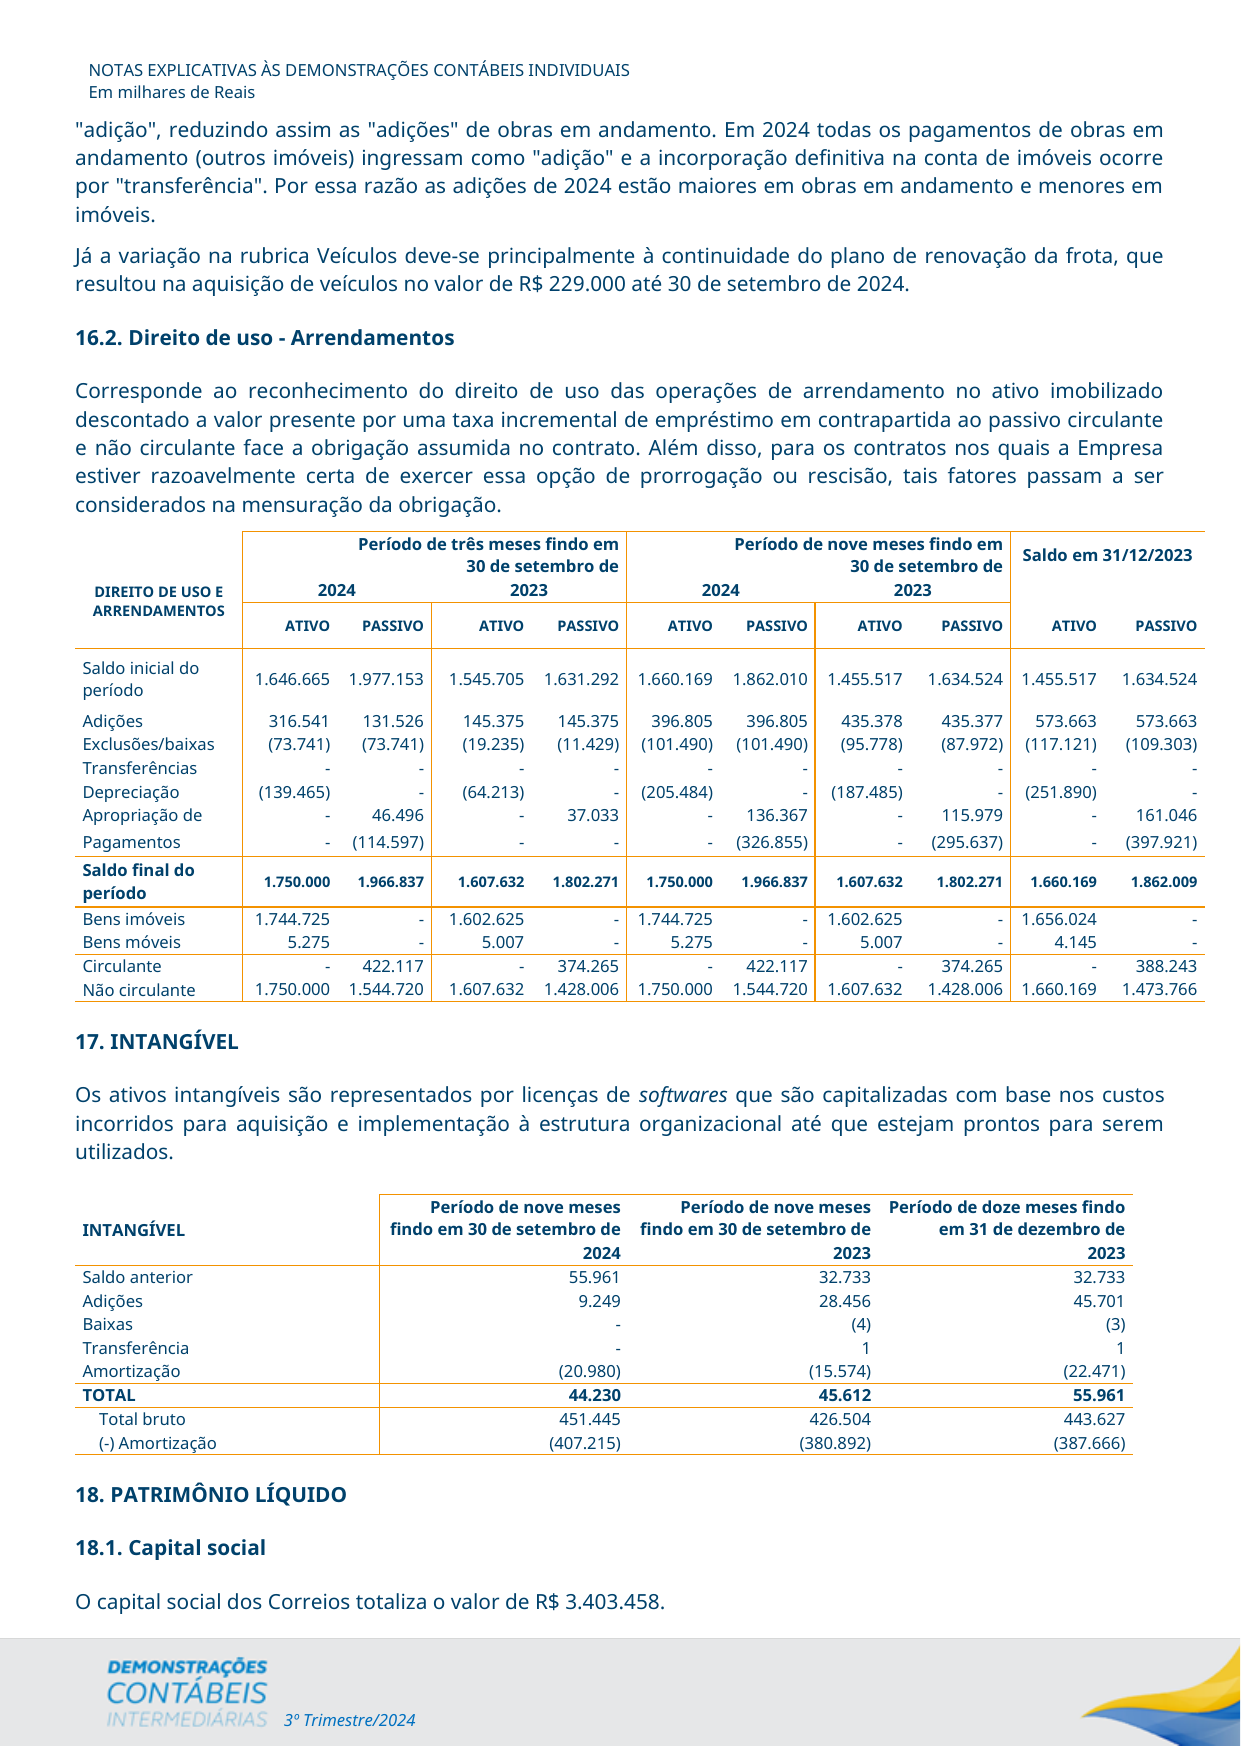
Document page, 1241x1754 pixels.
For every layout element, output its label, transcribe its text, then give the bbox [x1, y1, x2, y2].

table_cell 1.802.271 [531, 857, 626, 906]
table_cell 136.367 [720, 804, 814, 827]
subtitle PATRIMÔNIO LÍQUIDO [75, 1480, 1165, 1508]
table_cell - [1011, 804, 1104, 827]
table_cell - [910, 780, 1010, 803]
table_cell (15.574) [628, 1359, 878, 1383]
table_cell PASSIVO [531, 603, 626, 648]
table_cell (95.778) [816, 733, 910, 756]
table_cell 2023 [878, 1241, 1132, 1264]
table_cell Depreciação [75, 780, 242, 803]
table_header Período de nove meses findo em 30 de setembro de [380, 1195, 628, 1241]
table_cell - [531, 827, 626, 856]
table_cell 396.805 [720, 709, 814, 733]
subtitle Capital social [75, 1533, 1165, 1562]
table_cell - [910, 908, 1010, 930]
table_cell Pagamentos [75, 827, 242, 856]
table_cell (3) [878, 1312, 1132, 1336]
table_cell - [337, 756, 431, 780]
table_cell 374.265 [531, 955, 626, 977]
table_cell 45.701 [878, 1288, 1132, 1312]
table_cell - [816, 955, 910, 977]
table_cell 5.275 [243, 930, 337, 954]
table_cell (19.235) [432, 733, 531, 756]
table_cell Baixas [75, 1312, 379, 1336]
table_cell PASSIVO [337, 603, 431, 648]
table_cell ATIVO [816, 603, 910, 648]
table_cell - [1104, 930, 1204, 954]
table_cell 422.117 [720, 955, 814, 977]
table_cell - [432, 756, 531, 780]
table_cell - [1011, 955, 1104, 977]
table_cell 55.961 [878, 1384, 1132, 1407]
table_cell 46.496 [337, 804, 431, 827]
table_cell (109.303) [1104, 733, 1204, 756]
table_cell 32.733 [878, 1266, 1132, 1288]
table_cell Saldo anterior [75, 1266, 379, 1288]
table_cell Amortização [75, 1359, 379, 1383]
subtitle Direito de uso - Arrendamentos [75, 323, 1165, 351]
table_cell TOTAL [75, 1384, 379, 1407]
table_cell 2024 [243, 578, 431, 602]
table_cell 1.750.000 [243, 978, 337, 1001]
table_cell 5.007 [432, 930, 531, 954]
table_cell 1.602.625 [816, 908, 910, 930]
table_cell - [627, 955, 720, 977]
table_cell - [337, 780, 431, 803]
table_cell [1011, 578, 1204, 602]
table_cell - [816, 804, 910, 827]
text Os ativos intangíveis são representados por licenças de softwares que são capitalizadas com base nos custos incorridos para aquisição e implementação à estrutura organizacional até que estejam prontos para serem utilizados. [75, 1081, 1165, 1166]
table_cell - [1011, 756, 1104, 780]
table_cell 5.275 [627, 930, 720, 954]
table_cell (73.741) [337, 733, 431, 756]
table_cell 1.966.837 [720, 857, 814, 906]
table_cell 1.634.524 [1104, 649, 1204, 709]
table_cell 1.455.517 [816, 649, 910, 709]
table_cell 1.862.009 [1104, 857, 1204, 906]
table_cell ATIVO [627, 603, 720, 648]
table_cell - [531, 930, 626, 954]
table_cell 374.265 [910, 955, 1010, 977]
table_cell (20.980) [380, 1359, 628, 1383]
table_cell (-) Amortização [75, 1430, 379, 1454]
table_cell - [627, 827, 720, 856]
table_cell - [531, 756, 626, 780]
table_cell Transferências [75, 756, 242, 780]
table_cell 1.544.720 [337, 978, 431, 1001]
table_cell 2023 [815, 578, 1010, 602]
table_cell 435.378 [816, 709, 910, 733]
table_cell 55.961 [380, 1266, 628, 1288]
table_cell - [531, 780, 626, 803]
table_cell - [337, 930, 431, 954]
table_cell (4) [628, 1312, 878, 1336]
table_cell (87.972) [910, 733, 1010, 756]
table_cell ATIVO [432, 603, 531, 648]
table_cell Exclusões/baixas [75, 733, 242, 756]
table_cell 1.750.000 [243, 857, 337, 906]
table_cell - [380, 1336, 628, 1359]
table_cell 1.634.524 [910, 649, 1010, 709]
table_cell 1.607.632 [432, 857, 531, 906]
table_cell - [243, 756, 337, 780]
table_cell 1.744.725 [627, 908, 720, 930]
table_cell 316.541 [243, 709, 337, 733]
table_cell (326.855) [720, 827, 814, 856]
table_cell - [627, 756, 720, 780]
table_cell 1 [878, 1336, 1132, 1359]
table_cell 1.660.169 [627, 649, 720, 709]
table_cell 1.750.000 [627, 857, 720, 906]
table_cell 45.612 [628, 1384, 878, 1407]
table_cell 2024 [627, 578, 815, 602]
table_cell 1.750.000 [627, 978, 720, 1001]
table_cell 1.631.292 [531, 649, 626, 709]
table_cell (387.666) [878, 1430, 1132, 1454]
table_cell - [1104, 908, 1204, 930]
table_cell Saldo final do período [75, 857, 242, 906]
table_cell 422.117 [337, 955, 431, 977]
table_cell (117.121) [1011, 733, 1104, 756]
table_cell 32.733 [628, 1266, 878, 1288]
table_cell 1.607.632 [816, 857, 910, 906]
table_cell Transferência [75, 1336, 379, 1359]
text "adição", reduzindo assim as "adições" de obras em andamento. Em 2024 todas os pagamentos de obras em andamento (outros imóveis) ingressam como "adição" e a incorporação definitiva na conta de imóveis ocorre por "transferência". Por essa razão as adições de 2024 estão maiores em obras em andamento e menores em imóveis. [75, 115, 1165, 228]
table_cell (101.490) [720, 733, 814, 756]
table_cell - [720, 780, 814, 803]
table_cell PASSIVO [910, 603, 1010, 648]
table_cell 1.607.632 [816, 978, 910, 1001]
table_cell Não circulante [75, 978, 242, 1001]
table_cell 44.230 [380, 1384, 628, 1407]
table_cell (397.921) [1104, 827, 1204, 856]
table_cell 1.802.271 [910, 857, 1010, 906]
table_cell (22.471) [878, 1359, 1132, 1383]
table_cell 1.428.006 [531, 978, 626, 1001]
table_cell (251.890) [1011, 780, 1104, 803]
table_cell ATIVO [1011, 602, 1104, 648]
table_cell - [1104, 780, 1204, 803]
table_cell (187.485) [816, 780, 910, 803]
table_cell - [627, 804, 720, 827]
table_cell 1.428.006 [910, 978, 1010, 1001]
table_cell (101.490) [627, 733, 720, 756]
table_cell - [720, 908, 814, 930]
table_cell Bens imóveis [75, 908, 242, 930]
table_cell 388.243 [1104, 955, 1204, 977]
table_cell - [910, 930, 1010, 954]
table_header Período de nove meses findo em 30 de setembro de [628, 1195, 878, 1241]
table_cell 443.627 [878, 1408, 1132, 1430]
table_cell 1.656.024 [1011, 908, 1104, 930]
table_cell - [720, 756, 814, 780]
table_cell (205.484) [627, 780, 720, 803]
table_cell - [432, 827, 531, 856]
table_cell 5.007 [816, 930, 910, 954]
table_cell - [432, 955, 531, 977]
table_cell Adições [75, 1288, 379, 1312]
table_cell Saldo inicial do período [75, 649, 242, 709]
table_cell - [243, 955, 337, 977]
table_cell 1 [628, 1336, 878, 1359]
table_cell 1.544.720 [720, 978, 814, 1001]
table_cell 573.663 [1011, 709, 1104, 733]
table_cell - [1011, 827, 1104, 856]
table_header Período de nove meses findo em 30 de setembro de [627, 532, 1010, 578]
table_header Saldo em 31/12/2023 [1011, 532, 1204, 578]
table_cell 2024 [380, 1241, 628, 1264]
table_header Período de três meses findo em 30 de setembro de [243, 532, 626, 578]
table_cell 1.660.169 [1011, 857, 1104, 906]
table_cell 1.977.153 [337, 649, 431, 709]
table_cell 9.249 [380, 1288, 628, 1312]
table_cell - [816, 827, 910, 856]
table_cell - [816, 756, 910, 780]
table_cell (114.597) [337, 827, 431, 856]
table_cell (73.741) [243, 733, 337, 756]
table_cell 131.526 [337, 709, 431, 733]
table_cell 1.966.837 [337, 857, 431, 906]
table_cell (139.465) [243, 780, 337, 803]
table_cell - [531, 908, 626, 930]
table_cell (380.892) [628, 1430, 878, 1454]
table_cell 1.602.625 [432, 908, 531, 930]
subtitle INTANGÍVEL [75, 1027, 1165, 1056]
table_cell 28.456 [628, 1288, 878, 1312]
table_cell 1.473.766 [1104, 978, 1204, 1001]
table_cell 396.805 [627, 709, 720, 733]
table_cell 1.646.665 [243, 649, 337, 709]
table_cell 451.445 [380, 1408, 628, 1430]
table_cell PASSIVO [1104, 602, 1204, 648]
table_cell 1.744.725 [243, 908, 337, 930]
table_cell Circulante [75, 955, 242, 977]
picture [0, 1637, 1241, 1746]
table_cell - [243, 804, 337, 827]
table_cell (407.215) [380, 1430, 628, 1454]
table_cell 115.979 [910, 804, 1010, 827]
table_cell - [1104, 756, 1204, 780]
table_cell 1.660.169 [1011, 978, 1104, 1001]
table_header INTANGÍVEL [75, 1194, 379, 1264]
table_cell 435.377 [910, 709, 1010, 733]
table_cell Adições [75, 709, 242, 733]
table_cell Bens móveis [75, 930, 242, 954]
table_cell 145.375 [531, 709, 626, 733]
table_cell 161.046 [1104, 804, 1204, 827]
table_cell 426.504 [628, 1408, 878, 1430]
table_cell ATIVO [243, 603, 337, 648]
text Já a variação na rubrica Veículos deve-se principalmente à continuidade do plano de renovação da frota, que resultou na aquisição de veículos no valor de R$ 229.000 até 30 de setembro de 2024. [75, 241, 1165, 298]
table_cell Total bruto [75, 1408, 379, 1430]
table_cell 2023 [431, 578, 626, 602]
table_cell 1.455.517 [1011, 649, 1104, 709]
table_cell 145.375 [432, 709, 531, 733]
table_cell 37.033 [531, 804, 626, 827]
table_cell PASSIVO [720, 603, 814, 648]
table_cell - [720, 930, 814, 954]
table_cell (11.429) [531, 733, 626, 756]
table_cell - [432, 804, 531, 827]
table_cell - [337, 908, 431, 930]
table_header DIREITO DE USO E ARRENDAMENTOS [75, 531, 242, 648]
table_cell 2023 [628, 1241, 878, 1264]
table_cell - [910, 756, 1010, 780]
table_cell 1.607.632 [432, 978, 531, 1001]
table_cell 1.545.705 [432, 649, 531, 709]
table_cell (295.637) [910, 827, 1010, 856]
text Corresponde ao reconhecimento do direito de uso das operações de arrendamento no ativo imobilizado descontado a valor presente por uma taxa incremental de empréstimo em contrapartida ao passivo circulante e não circulante face a obrigação assumida no contrato. Além disso, para os contratos nos quais a Empresa estiver razoavelmente certa de exercer essa opção de prorrogação ou rescisão, tais fatores passam a ser considerados na mensuração da obrigação. [75, 376, 1165, 518]
table_header Período de doze meses findo em 31 de dezembro de [878, 1195, 1132, 1241]
table_cell - [243, 827, 337, 856]
table_cell - [380, 1312, 628, 1336]
table_cell 1.862.010 [720, 649, 814, 709]
table_cell 4.145 [1011, 930, 1104, 954]
table_cell (64.213) [432, 780, 531, 803]
table_cell 573.663 [1104, 709, 1204, 733]
text O capital social dos Correios totaliza o valor de R$ 3.403.458. [75, 1587, 1165, 1615]
table_cell Apropriação de juros [75, 804, 242, 827]
